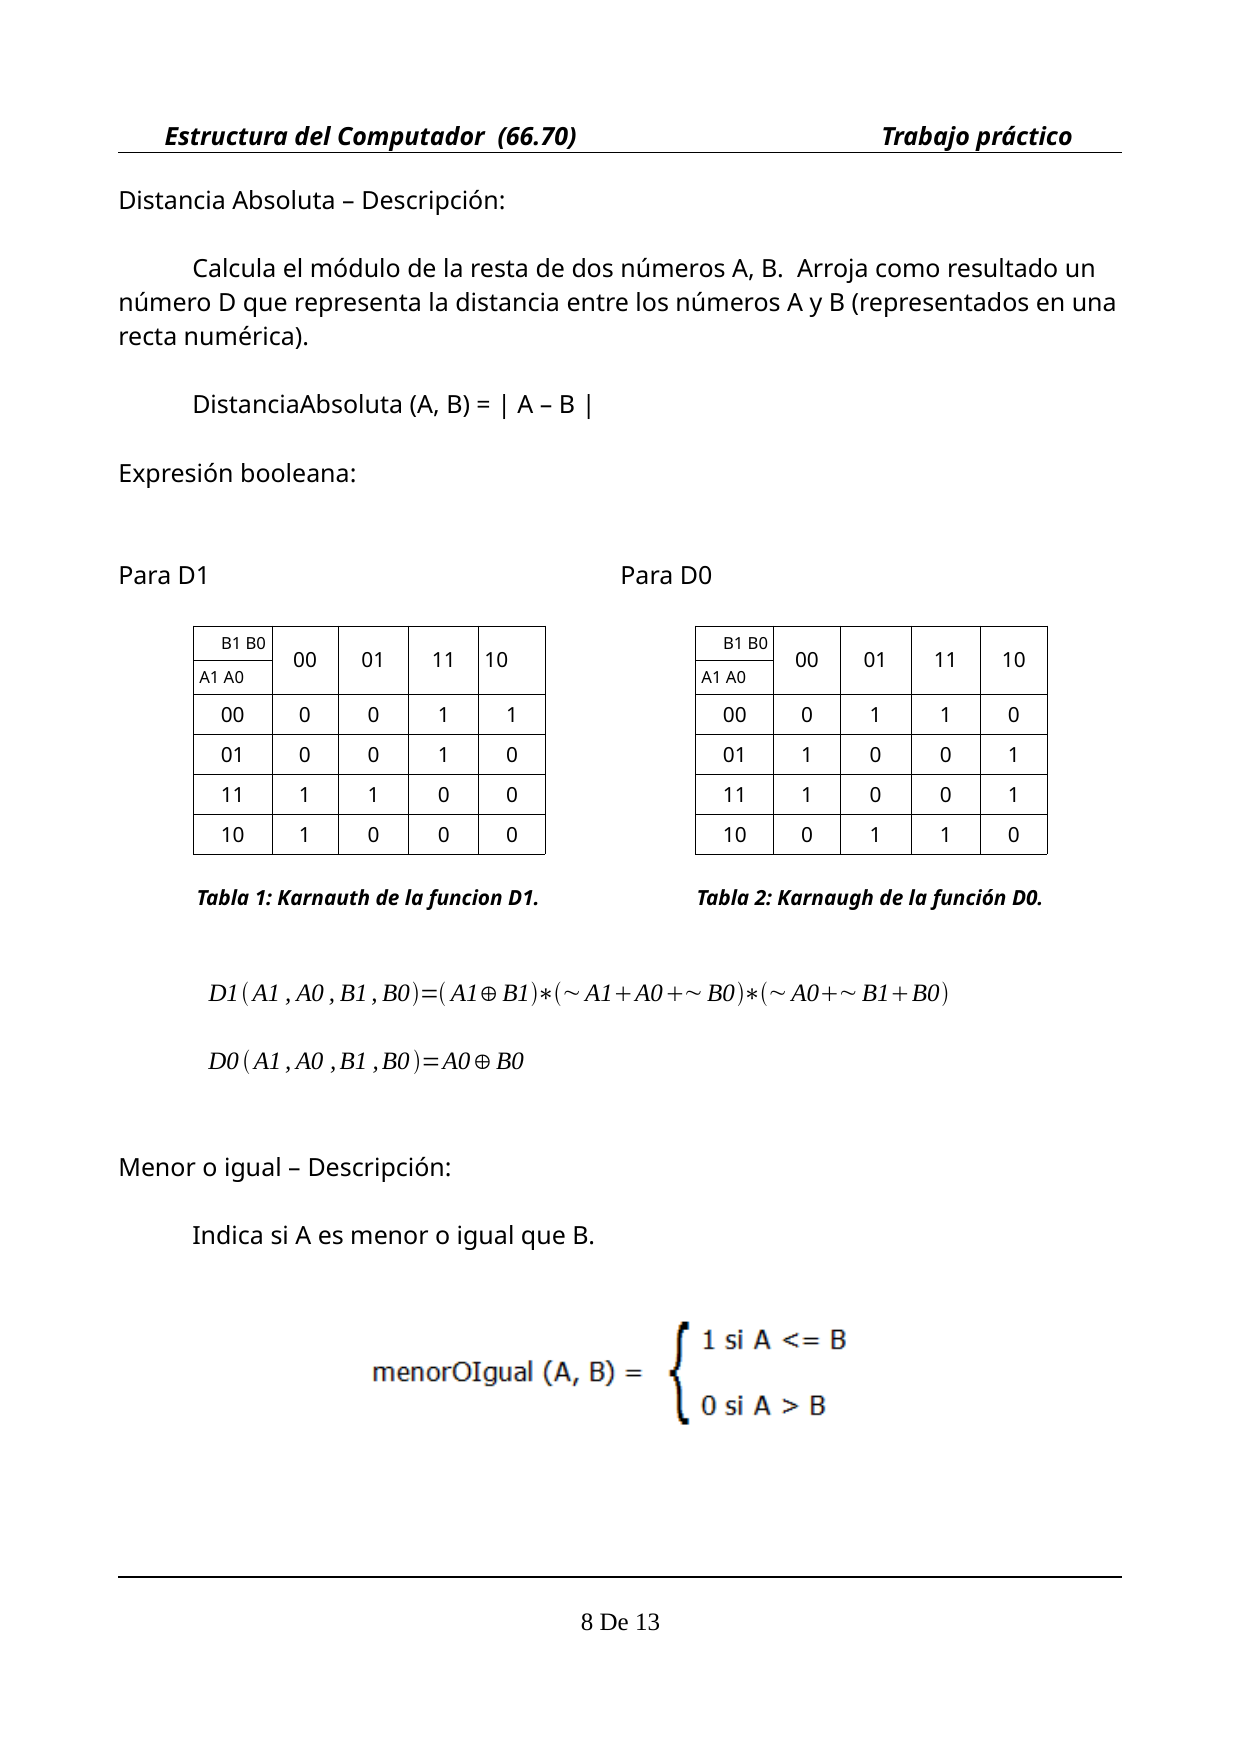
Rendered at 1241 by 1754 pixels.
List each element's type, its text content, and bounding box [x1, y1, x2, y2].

table_header 01 [841, 627, 911, 694]
table_cell 0 [479, 775, 545, 814]
table_cell 0 [339, 815, 408, 854]
table_cell 0 [273, 695, 338, 734]
table_header 01 [339, 627, 408, 694]
table_cell 0 [912, 775, 980, 814]
table_cell 0 [339, 735, 408, 774]
text Calcula el módulo de la resta de dos números A, B. Arroja como resultado un número D que representa la distancia entre los números A y B (representados en una recta numérica). [118, 251, 1122, 353]
table_cell A1 A0 [696, 661, 773, 694]
text Expresión booleana: [118, 455, 1122, 489]
table_cell 10 [194, 815, 272, 854]
table_cell 1 [409, 735, 478, 774]
text Para D1 [118, 557, 620, 591]
table_cell 11 [194, 775, 272, 814]
table_cell 10 [696, 815, 773, 854]
table_cell 1 [841, 815, 911, 854]
table_cell 1 [273, 815, 338, 854]
table_header 10 [981, 627, 1047, 694]
table_cell 0 [841, 735, 911, 774]
table_cell 1 [273, 775, 338, 814]
table_cell 1 [479, 695, 545, 734]
table_cell 0 [981, 815, 1047, 854]
table_cell 0 [479, 815, 545, 854]
text Indica si A es menor o igual que B. [118, 1218, 1122, 1252]
table_cell 0 [841, 775, 911, 814]
table_cell 11 [696, 775, 773, 814]
text DistanciaAbsoluta (A, B) = | A – B | [118, 387, 1122, 421]
table_cell 1 [912, 815, 980, 854]
table_header 00 [273, 627, 338, 694]
text Tabla 2: Karnaugh de la función D0. [620, 883, 1122, 911]
table_cell 00 [194, 695, 272, 734]
table_cell 0 [912, 735, 980, 774]
table_cell 0 [479, 735, 545, 774]
table_cell 1 [912, 695, 980, 734]
table_cell 01 [194, 735, 272, 774]
table_cell 01 [696, 735, 773, 774]
text Para D0 [620, 557, 1122, 591]
table_cell 0 [409, 815, 478, 854]
table_cell 0 [774, 695, 840, 734]
text Distancia Absoluta – Descripción: [118, 183, 1122, 217]
table_cell 1 [774, 735, 840, 774]
table_cell 1 [981, 735, 1047, 774]
table_header 11 [409, 627, 478, 694]
table_cell 0 [409, 775, 478, 814]
table_header 00 [774, 627, 840, 694]
table_cell 1 [774, 775, 840, 814]
table_cell 1 [841, 695, 911, 734]
table_cell 1 [339, 775, 408, 814]
table_cell 0 [339, 695, 408, 734]
text Menor o igual – Descripción: [118, 1150, 1122, 1184]
table_header B1 B0 [696, 627, 773, 660]
table_cell 0 [774, 815, 840, 854]
table_header 11 [912, 627, 980, 694]
table_header 10 [479, 627, 545, 694]
table_cell A1 A0 [194, 661, 272, 694]
table_cell 00 [696, 695, 773, 734]
table_cell 1 [981, 775, 1047, 814]
text Tabla 1: Karnauth de la funcion D1. [118, 883, 620, 911]
table_header B1 B0 [194, 627, 272, 660]
table_cell 0 [273, 735, 338, 774]
table_cell 1 [409, 695, 478, 734]
table_cell 0 [981, 695, 1047, 734]
